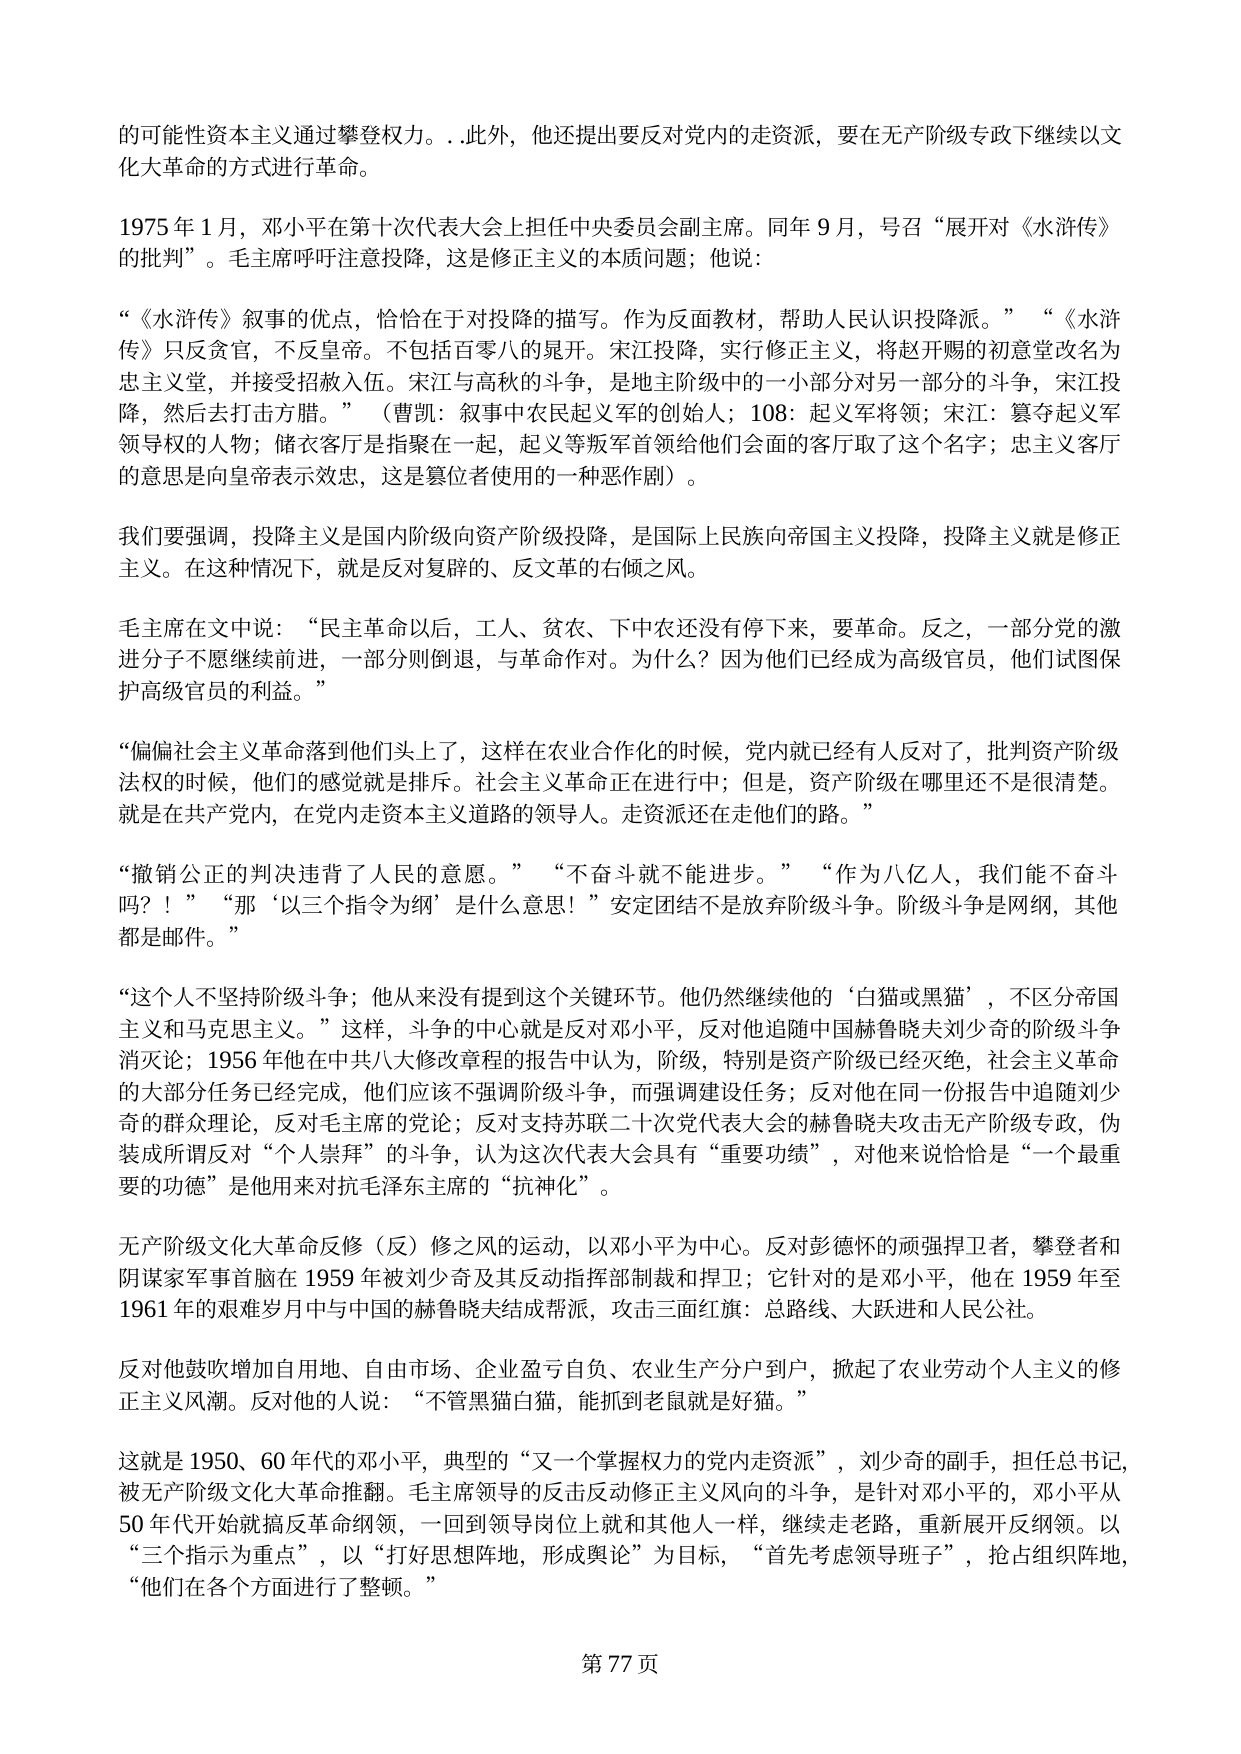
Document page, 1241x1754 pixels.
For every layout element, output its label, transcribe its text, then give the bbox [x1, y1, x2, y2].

text 的可能性资本主义通过攀登权力。. .此外，他还提出要反对党内的走资派，要在无产阶级专政下继续以文化大革命的方式进行革命。 [118, 118, 1122, 181]
text 无产阶级文化大革命反修（反）修之风的运动，以邓小平为中心。反对彭德怀的顽强捍卫者，攀登者和阴谋家军事首脑在1959年被刘少奇及其反动指挥部制裁和捍卫；它针对的是邓小平，他在1959年至1961年的艰难岁月中与中国的赫鲁晓夫结成帮派，攻击三面红旗：总路线、大跃进和人民公社。 [118, 1229, 1122, 1324]
text 我们要强调，投降主义是国内阶级向资产阶级投降，是国际上民族向帝国主义投降，投降主义就是修正主义。在这种情况下，就是反对复辟的、反文革的右倾之风。 [118, 519, 1122, 582]
text 这就是1950、60年代的邓小平，典型的“又一个掌握权力的党内走资派”，刘少奇的副手，担任总书记，被无产阶级文化大革命推翻。毛主席领导的反击反动修正主义风向的斗争，是针对邓小平的，邓小平从50年代开始就搞反革命纲领，一回到领导岗位上就和其他人一样，继续走老路，重新展开反纲领。以“三个指示为重点”，以“打好思想阵地，形成舆论”为目标，“首先考虑领导班子”，抢占组织阵地，“他们在各个方面进行了整顿。” [118, 1444, 1122, 1601]
text “《水浒传》叙事的优点，恰恰在于对投降的描写。作为反面教材，帮助人民认识投降派。” “《水浒传》只反贪官，不反皇帝。不包括百零八的晁开。宋江投降，实行修正主义，将赵开赐的初意堂改名为忠主义堂，并接受招赦入伍。宋江与高秋的斗争，是地主阶级中的一小部分对另一部分的斗争，宋江投降，然后去打击方腊。” （曹凯：叙事中农民起义军的创始人；108：起义军将领；宋江：篡夺起义军领导权的人物；储衣客厅是指聚在一起，起义等叛军首领给他们会面的客厅取了这个名字；忠主义客厅的意思是向皇帝表示效忠，这是篡位者使用的一种恶作剧）。 [118, 302, 1122, 491]
text “这个人不坚持阶级斗争；他从来没有提到这个关键环节。他仍然继续他的‘白猫或黑猫’，不区分帝国主义和马克思主义。”这样，斗争的中心就是反对邓小平，反对他追随中国赫鲁晓夫刘少奇的阶级斗争消灭论；1956年他在中共八大修改章程的报告中认为，阶级，特别是资产阶级已经灭绝，社会主义革命的大部分任务已经完成，他们应该不强调阶级斗争，而强调建设任务；反对他在同一份报告中追随刘少奇的群众理论，反对毛主席的党论；反对支持苏联二十次党代表大会的赫鲁晓夫攻击无产阶级专政，伪装成所谓反对“个人崇拜”的斗争，认为这次代表大会具有“重要功绩”，对他来说恰恰是“一个最重要的功德”是他用来对抗毛泽东主席的“抗神化”。 [118, 980, 1122, 1201]
text 毛主席在文中说：“民主革命以后，工人、贫农、下中农还没有停下来，要革命。反之，一部分党的激进分子不愿继续前进，一部分则倒退，与革命作对。为什么？因为他们已经成为高级官员，他们试图保护高级官员的利益。” [118, 611, 1122, 705]
text “撤销公正的判决违背了人民的意愿。” “不奋斗就不能进步。” “作为八亿人，我们能不奋斗吗？！” “那‘以三个指令为纲’是什么意思！”安定团结不是放弃阶级斗争。阶级斗争是网纲，其他都是邮件。” [118, 857, 1122, 952]
text “偏偏社会主义革命落到他们头上了，这样在农业合作化的时候，党内就已经有人反对了，批判资产阶级法权的时候，他们的感觉就是排斥。社会主义革命正在进行中；但是，资产阶级在哪里还不是很清楚。就是在共产党内，在党内走资本主义道路的领导人。走资派还在走他们的路。” [118, 734, 1122, 828]
text 反对他鼓吹增加自用地、自由市场、企业盈亏自负、农业生产分户到户，掀起了农业劳动个人主义的修正主义风潮。反对他的人说：“不管黑猫白猫，能抓到老鼠就是好猫。” [118, 1352, 1122, 1415]
text 1975年1月，邓小平在第十次代表大会上担任中央委员会副主席。同年9月，号召“展开对《水浒传》的批判”。毛主席呼吁注意投降，这是修正主义的本质问题；他说： [118, 210, 1122, 273]
